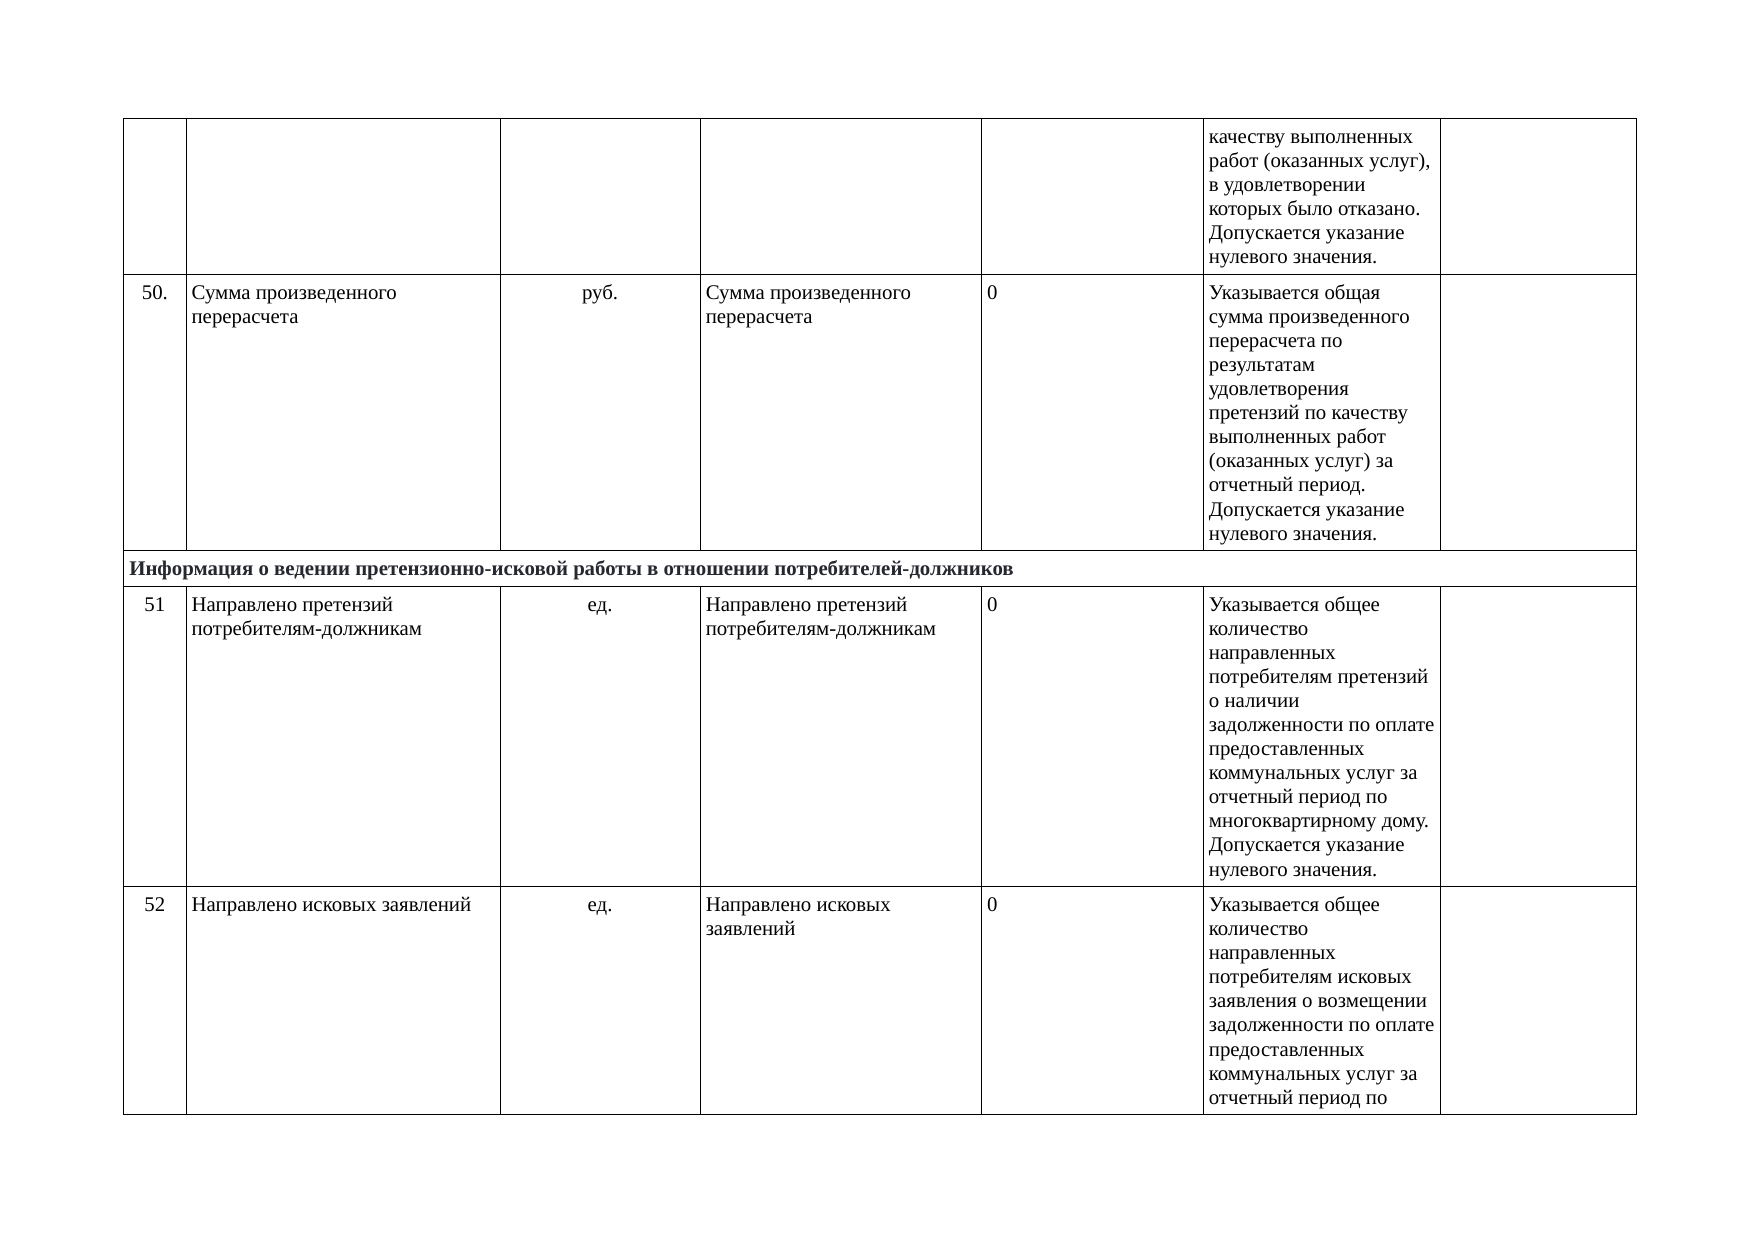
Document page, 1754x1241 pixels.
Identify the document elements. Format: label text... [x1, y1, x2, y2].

table_cell Сумма произведенного перерасчета [187, 275, 500, 550]
table_cell [982, 119, 1203, 274]
table_cell [124, 119, 186, 274]
table_cell 0 [982, 587, 1203, 886]
table_cell [1441, 275, 1636, 550]
table_cell Направлено претензий потребителям-должникам [701, 587, 981, 886]
table_cell [1441, 119, 1636, 274]
table_cell [1441, 587, 1636, 886]
table_cell ед. [501, 887, 700, 1114]
table_cell Направлено претензий потребителям-должникам [187, 587, 500, 886]
table_cell 0 [982, 275, 1203, 550]
table_cell Указывается общая сумма произведенного перерасчета по результатам удовлетворения претензий по качеству выполненных работ (оказанных услуг) за отчетный период. Допускается указание нулевого значения. [1204, 275, 1440, 550]
table_cell [187, 119, 500, 274]
table_cell [701, 119, 981, 274]
table_cell 52 [124, 887, 186, 1114]
table_cell ед. [501, 587, 700, 886]
table_cell Указывается общее количество направленных потребителям претензий о наличии задолженности по оплате предоставленных коммунальных услуг за отчетный период по многоквартирному дому. Допускается указание нулевого значения. [1204, 587, 1440, 886]
table_cell Направлено исковых заявлений [187, 887, 500, 1114]
table_cell 50. [124, 275, 186, 550]
table_cell Направлено исковых заявлений [701, 887, 981, 1114]
table_cell Информация о ведении претензионно-исковой работы в отношении потребителей-должников [124, 551, 1636, 586]
table_cell качеству выполненных работ (оказанных услуг), в удовлетворении которых было отказано. Допускается указание нулевого значения. [1204, 119, 1440, 274]
table_cell 51 [124, 587, 186, 886]
table_cell Указывается общее количество направленных потребителям исковых заявления о возмещении задолженности по оплате предоставленных коммунальных услуг за отчетный период по [1204, 887, 1440, 1114]
table_cell Сумма произведенного перерасчета [701, 275, 981, 550]
table_cell 0 [982, 887, 1203, 1114]
table_cell руб. [501, 275, 700, 550]
table_cell [501, 119, 700, 274]
table_cell [1441, 887, 1636, 1114]
